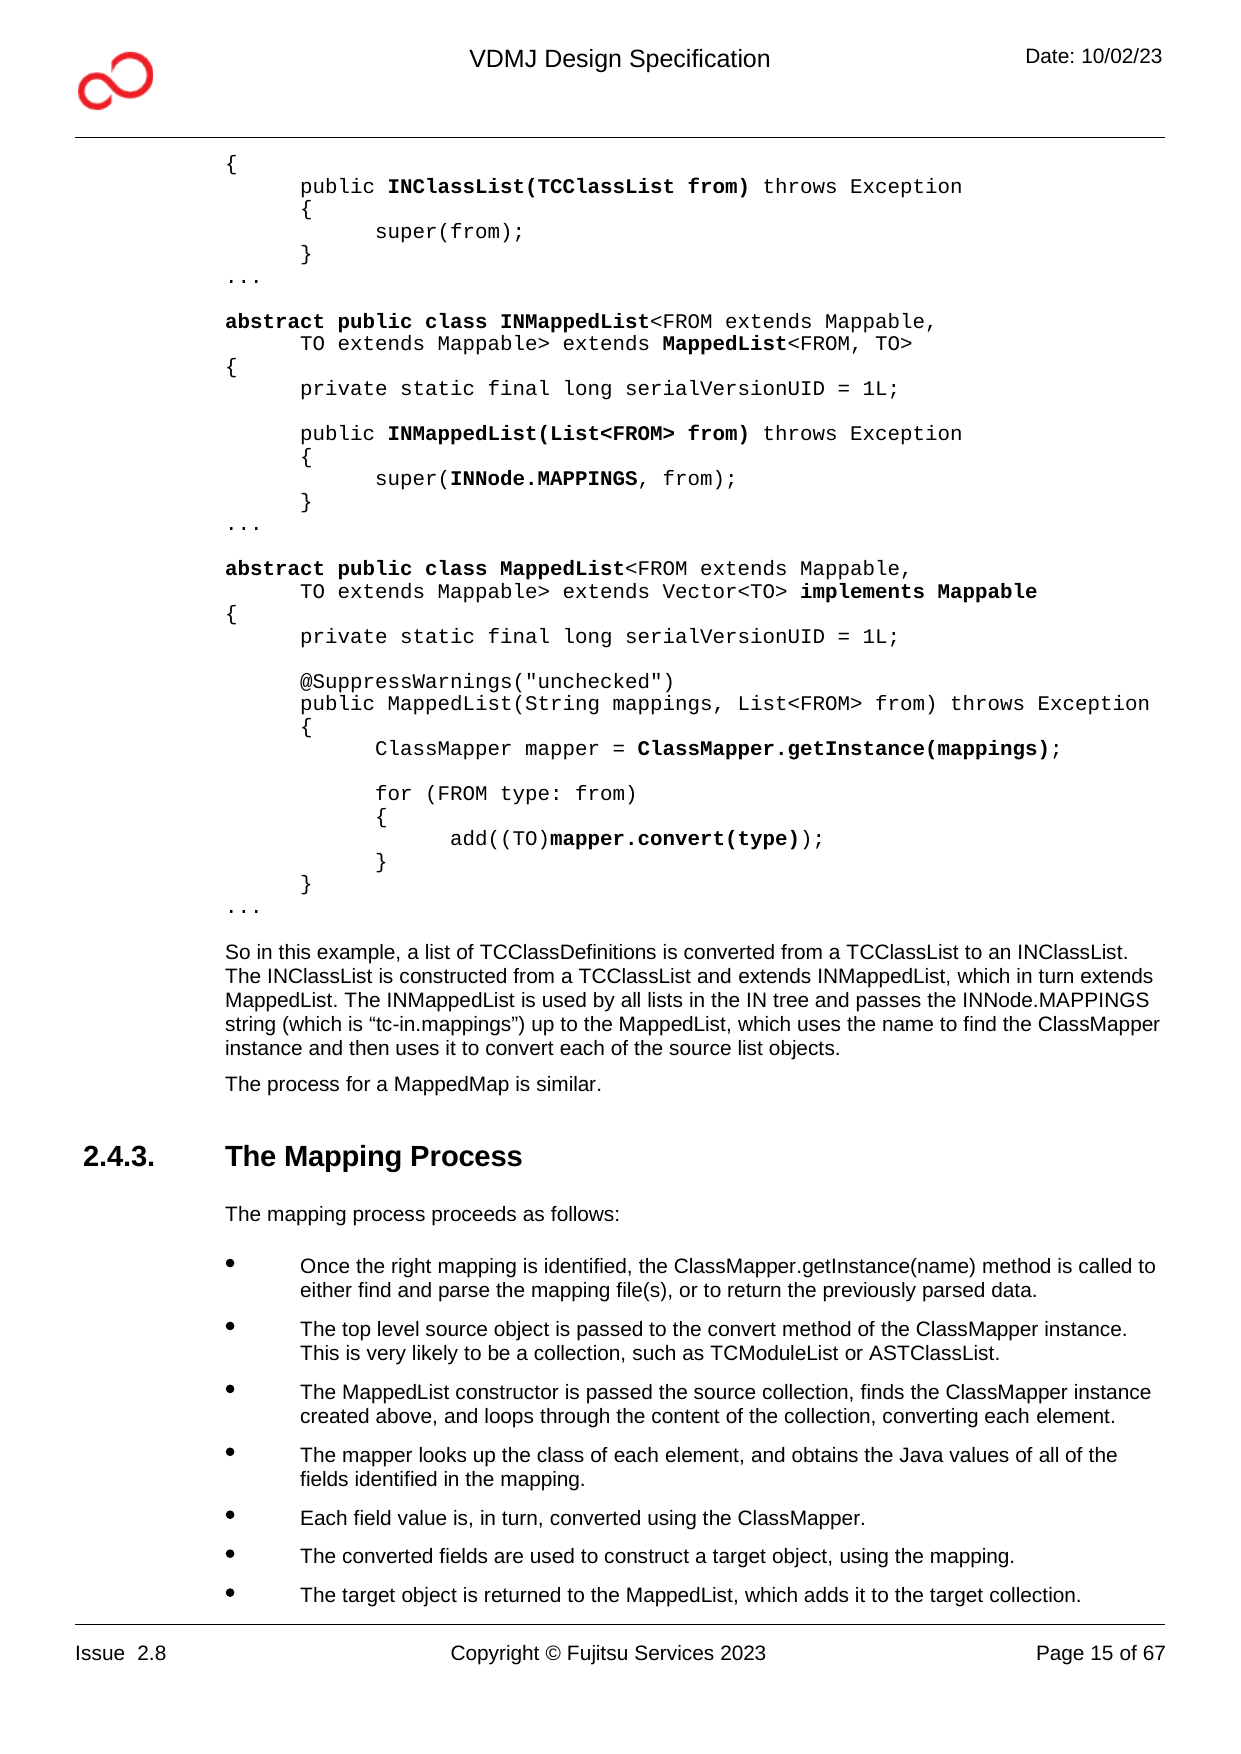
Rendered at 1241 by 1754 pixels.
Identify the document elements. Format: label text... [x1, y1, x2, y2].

text abstract public class MappedList<FROM extends Mappable, [225, 558, 1165, 580]
text super(INNode.MAPPINGS, from); [225, 468, 1165, 490]
text The mapping process proceeds as follows: [225, 1203, 1165, 1227]
text add((TO)mapper.convert(type)); [225, 828, 1165, 850]
list The converted fields are used to construct a target object, using the mapping. [225, 1545, 1165, 1569]
text private static final long serialVersionUID = 1L; [225, 378, 1165, 400]
list Each field value is, in turn, converted using the ClassMapper. [225, 1506, 1165, 1530]
list The top level source object is passed to the convert method of the ClassMapper instance. This is very likely to be a collection, such as TCModuleList or ASTClassList. [225, 1317, 1165, 1365]
list The mapper looks up the class of each element, and obtains the Java values of all of the fields identified in the mapping. [225, 1443, 1165, 1491]
text { [225, 355, 1165, 378]
text ... [225, 265, 1165, 288]
text super(from); [225, 220, 1165, 243]
text { [225, 445, 1165, 468]
text TO extends Mappable> extends Vector<TO> implements Mappable [225, 580, 1165, 603]
text ClassMapper mapper = ClassMapper.getInstance(mappings); [225, 738, 1165, 760]
text } [225, 873, 1165, 895]
text TO extends Mappable> extends MappedList<FROM, TO> [225, 333, 1165, 355]
text { [225, 715, 1165, 738]
text { [225, 153, 1165, 175]
text The process for a MappedMap is similar. [225, 1073, 1165, 1097]
text ... [225, 895, 1165, 918]
list The MappedList constructor is passed the source collection, finds the ClassMapper instance created above, and loops through the content of the collection, converting each element. [225, 1380, 1165, 1428]
text public INClassList(TCClassList from) throws Exception [225, 175, 1165, 198]
text ... [225, 513, 1165, 535]
text abstract public class INMappedList<FROM extends Mappable, [225, 310, 1165, 333]
text @SuppressWarnings("unchecked") [225, 670, 1165, 693]
text } [225, 490, 1165, 513]
text public MappedList(String mappings, List<FROM> from) throws Exception [225, 693, 1165, 715]
subtitle The Mapping Process [75, 1139, 1165, 1173]
text } [225, 850, 1165, 873]
text So in this example, a list of TCClassDefinitions is converted from a TCClassList to an INClassList. The INClassList is constructed from a TCClassList and extends INMappedList, which in turn extends MappedList. The INMappedList is used by all lists in the IN tree and passes the INNode.MAPPINGS string (which is “tc-in.mappings”) up to the MappedList, which uses the name to find the ClassMapper instance and then uses it to convert each of the source list objects. [225, 940, 1165, 1060]
text for (FROM type: from) [225, 783, 1165, 805]
text { [225, 805, 1165, 828]
text { [225, 198, 1165, 220]
text } [225, 243, 1165, 265]
text public INMappedList(List<FROM> from) throws Exception [225, 423, 1165, 445]
list Once the right mapping is identified, the ClassMapper.getInstance(name) method is called to either find and parse the mapping file(s), or to return the previously parsed data. [225, 1254, 1165, 1302]
text { [225, 603, 1165, 625]
list The target object is returned to the MappedList, which adds it to the target collection. [225, 1584, 1165, 1608]
text private static final long serialVersionUID = 1L; [225, 625, 1165, 648]
picture [78, 44, 153, 120]
